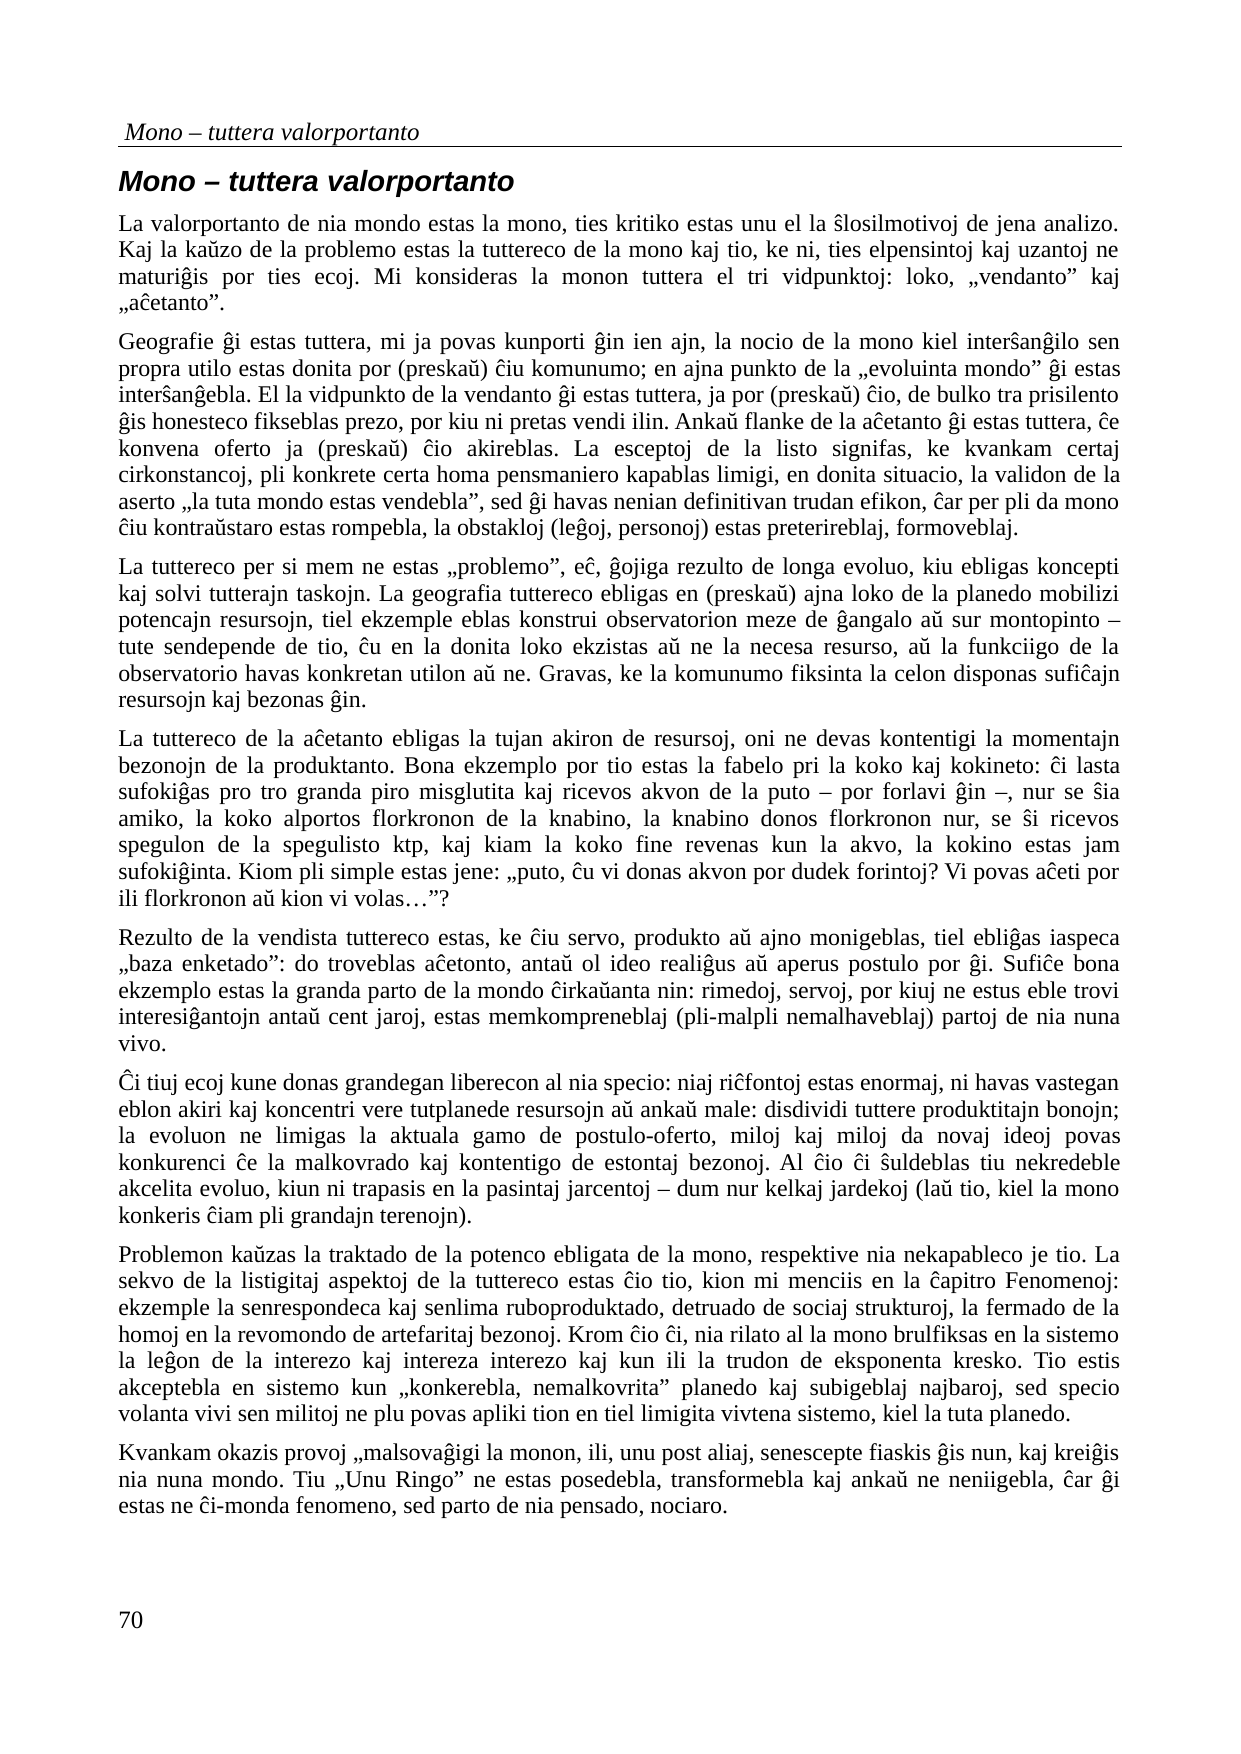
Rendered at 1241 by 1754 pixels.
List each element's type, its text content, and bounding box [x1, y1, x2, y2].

text La tuttereco de la aĉetanto ebligas la tujan akiron de resursoj, oni ne devas kontentigi la momentajn bezonojn de la produktanto. Bona ekzemplo por tio estas la fabelo pri la koko kaj kokineto: ĉi lasta sufokiĝas pro tro granda piro misglutita kaj ricevos akvon de la puto – por forlavi ĝin –, nur se ŝia amiko, la koko alportos florkronon de la knabino, la knabino donos florkronon nur, se ŝi ricevos spegulon de la spegulisto ktp, kaj kiam la koko fine revenas kun la akvo, la kokino estas jam sufokiĝinta. Kiom pli simple estas jene: „puto, ĉu vi donas akvon por dudek forintoj? Vi povas aĉeti por ili florkronon aŭ kion vi volas…”? [118, 725, 1122, 911]
text Geografie ĝi estas tuttera, mi ja povas kunporti ĝin ien ajn, la nocio de la mono kiel interŝanĝilo sen propra utilo estas donita por (preskaŭ) ĉiu komunumo; en ajna punkto de la „evoluinta mondo” ĝi estas interŝanĝebla. El la vidpunkto de la vendanto ĝi estas tuttera, ja por (preskaŭ) ĉio, de bulko tra prisilento ĝis honesteco fikseblas prezo, por kiu ni pretas vendi ilin. Ankaŭ flanke de la aĉetanto ĝi estas tuttera, ĉe konvena oferto ja (preskaŭ) ĉio akireblas. La esceptoj de la listo signifas, ke kvankam certaj cirkonstancoj, pli konkrete certa homa pensmaniero kapablas limigi, en donita situacio, la validon de la aserto „la tuta mondo estas vendebla”, sed ĝi havas nenian definitivan trudan efikon, ĉar per pli da mono ĉiu kontraŭstaro estas rompebla, la obstakloj (leĝoj, personoj) estas preterireblaj, formoveblaj. [118, 328, 1122, 541]
subtitle Mono – tuttera valorportanto [118, 165, 1122, 197]
text Kvankam okazis provoj „malsovaĝigi la monon, ili, unu post aliaj, senescepte fiaskis ĝis nun, kaj kreiĝis nia nuna mondo. Tiu „Unu Ringo” ne estas posedebla, transformebla kaj ankaŭ ne neniigebla, ĉar ĝi estas ne ĉi-monda fenomeno, sed parto de nia pensado, nociaro. [118, 1439, 1122, 1519]
text Problemon kaŭzas la traktado de la potenco ebligata de la mono, respektive nia nekapableco je tio. La sekvo de la listigitaj aspektoj de la tuttereco estas ĉio tio, kion mi menciis en la ĉapitro Fenomenoj: ekzemple la senrespondeca kaj senlima ruboproduktado, detruado de sociaj strukturoj, la fermado de la homoj en la revomondo de artefaritaj bezonoj. Krom ĉio ĉi, nia rilato al la mono brulfiksas en la sistemo la leĝon de la interezo kaj intereza interezo kaj kun ili la trudon de eksponenta kresko. Tio estis akceptebla en sistemo kun „konkerebla, nemalkovrita” planedo kaj subigeblaj najbaroj, sed specio volanta vivi sen militoj ne plu povas apliki tion en tiel limigita vivtena sistemo, kiel la tuta planedo. [118, 1241, 1122, 1427]
text La tuttereco per si mem ne estas „problemo”, eĉ, ĝojiga rezulto de longa evoluo, kiu ebligas koncepti kaj solvi tutterajn taskojn. La geografia tuttereco ebligas en (preskaŭ) ajna loko de la planedo mobilizi potencajn resursojn, tiel ekzemple eblas konstrui observatorion meze de ĝangalo aŭ sur montopinto – tute sendepende de tio, ĉu en la donita loko ekzistas aŭ ne la necesa resurso, aŭ la funkciigo de la observatorio havas konkretan utilon aŭ ne. Gravas, ke la komunumo fiksinta la celon disponas sufiĉajn resursojn kaj bezonas ĝin. [118, 553, 1122, 713]
text Ĉi tiuj ecoj kune donas grandegan liberecon al nia specio: niaj riĉfontoj estas enormaj, ni havas vastegan eblon akiri kaj koncentri vere tutplanede resursojn aŭ ankaŭ male: disdividi tuttere produktitajn bonojn; la evoluon ne limigas la aktuala gamo de postulo-oferto, miloj kaj miloj da novaj ideoj povas konkurenci ĉe la malkovrado kaj kontentigo de estontaj bezonoj. Al ĉio ĉi ŝuldeblas tiu nekredeble akcelita evoluo, kiun ni trapasis en la pasintaj jarcentoj – dum nur kelkaj jardekoj (laŭ tio, kiel la mono konkeris ĉiam pli grandajn terenojn). [118, 1069, 1122, 1228]
text La valorportanto de nia mondo estas la mono, ties kritiko estas unu el la ŝlosilmotivoj de jena analizo. Kaj la kaŭzo de la problemo estas la tuttereco de la mono kaj tio, ke ni, ties elpensintoj kaj uzantoj ne maturiĝis por ties ecoj. Mi konsideras la monon tuttera el tri vidpunktoj: loko, „vendanto” kaj „aĉetanto”. [118, 210, 1122, 316]
text Rezulto de la vendista tuttereco estas, ke ĉiu servo, produkto aŭ ajno monigeblas, tiel ebliĝas iaspeca „baza enketado”: do troveblas aĉetonto, antaŭ ol ideo realiĝus aŭ aperus postulo por ĝi. Sufiĉe bona ekzemplo estas la granda parto de la mondo ĉirkaŭanta nin: rimedoj, servoj, por kiuj ne estus eble trovi interesiĝantojn antaŭ cent jaroj, estas memkompreneblaj (pli-malpli nemalhaveblaj) partoj de nia nuna vivo. [118, 924, 1122, 1057]
